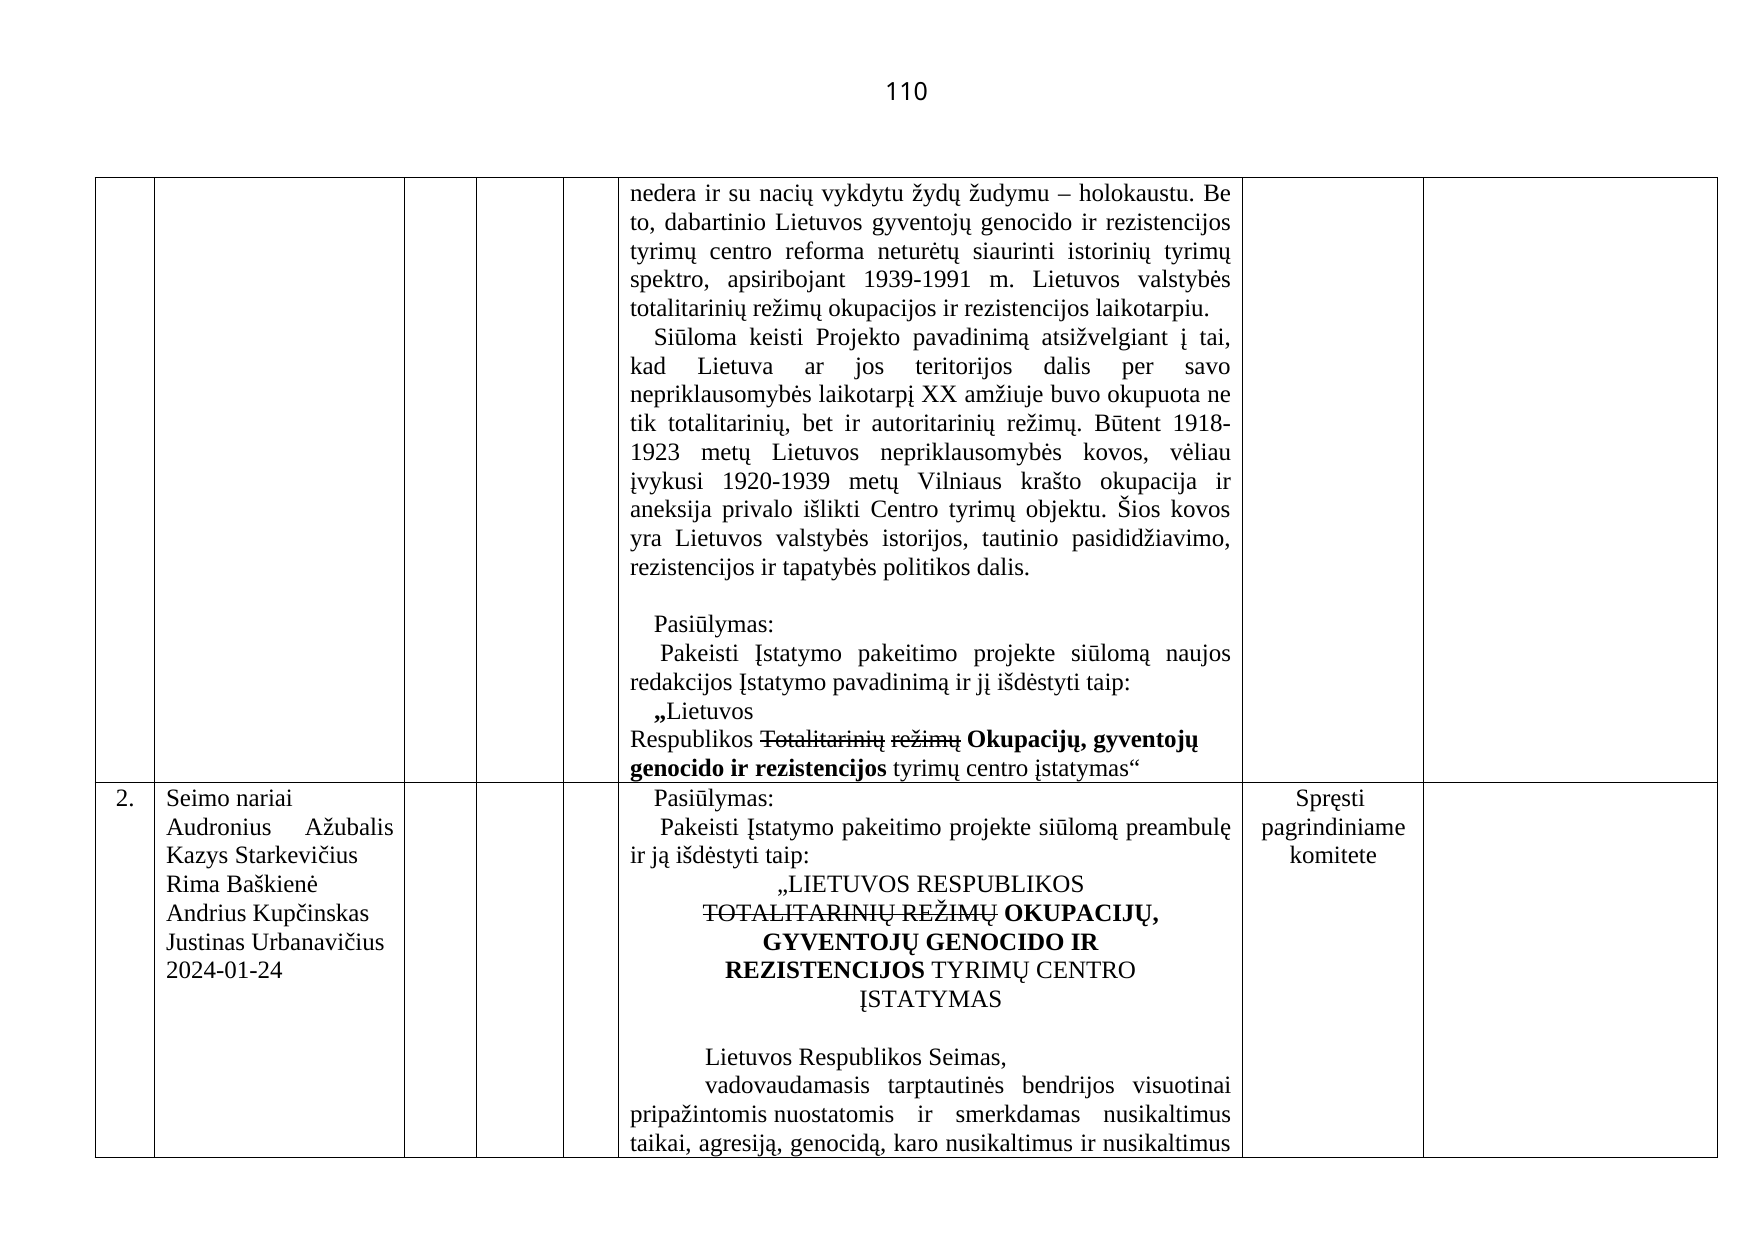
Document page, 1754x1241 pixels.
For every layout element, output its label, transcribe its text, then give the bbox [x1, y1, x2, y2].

table_cell Spręsti pagrindiniame komitete [1243, 783, 1423, 1157]
table_cell 2. [96, 783, 154, 1157]
table_cell [1424, 178, 1717, 782]
table_cell nedera ir su nacių vykdytu žydų žudymu – holokaustu. Be to, dabartinio Lietuvos gyventojų genocido ir rezistencijos tyrimų centro reforma neturėtų siaurinti istorinių tyrimų spektro, apsiribojant 1939-1991 m. Lietuvos valstybės totalitarinių režimų okupacijos ir rezistencijos laikotarpiu. Siūloma keisti Projekto pavadinimą atsižvelgiant į tai, kad Lietuva ar jos teritorijos dalis per savo nepriklausomybės laikotarpį XX amžiuje buvo okupuota ne tik totalitarinių, bet ir autoritarinių režimų. Būtent 1918-1923 metų Lietuvos nepriklausomybės kovos, vėliau įvykusi 1920-1939 metų Vilniaus krašto okupacija ir aneksija privalo išlikti Centro tyrimų objektu. Šios kovos yra Lietuvos valstybės istorijos, tautinio pasididžiavimo, rezistencijos ir tapatybės politikos dalis. Pasiūlymas: Pakeisti Įstatymo pakeitimo projekte siūlomą naujos redakcijos Įstatymo pavadinimą ir jį išdėstyti taip: „Lietuvos Respublikos Totalitarinių režimų Okupacijų, gyventojų genocido ir rezistencijos tyrimų centro įstatymas“ [619, 178, 1242, 782]
table_cell Pasiūlymas: Pakeisti Įstatymo pakeitimo projekte siūlomą preambulę ir ją išdėstyti taip: „LIETUVOS RESPUBLIKOS TOTALITARINIŲ REŽIMŲ OKUPACIJŲ, GYVENTOJŲ GENOCIDO IR REZISTENCIJOS TYRIMŲ CENTRO ĮSTATYMAS Lietuvos Respublikos Seimas, vadovaudamasis tarptautinės bendrijos visuotinai pripažintomis nuostatomis ir smerkdamas nusikaltimus taikai, agresiją, genocidą, karo nusikaltimus ir nusikaltimus [619, 783, 1242, 1157]
table_cell [477, 178, 563, 782]
table_cell [96, 178, 154, 782]
table_cell [1243, 178, 1423, 782]
table_cell [405, 783, 476, 1157]
table_cell [155, 178, 404, 782]
table_cell [564, 178, 618, 782]
table_cell Seimo nariai Audronius Ažubalis Kazys Starkevičius Rima Baškienė Andrius Kupčinskas Justinas Urbanavičius 2024-01-24 [155, 783, 404, 1157]
table_cell [564, 783, 618, 1157]
table_cell [1424, 783, 1717, 1157]
table_cell [405, 178, 476, 782]
table_cell [477, 783, 563, 1157]
